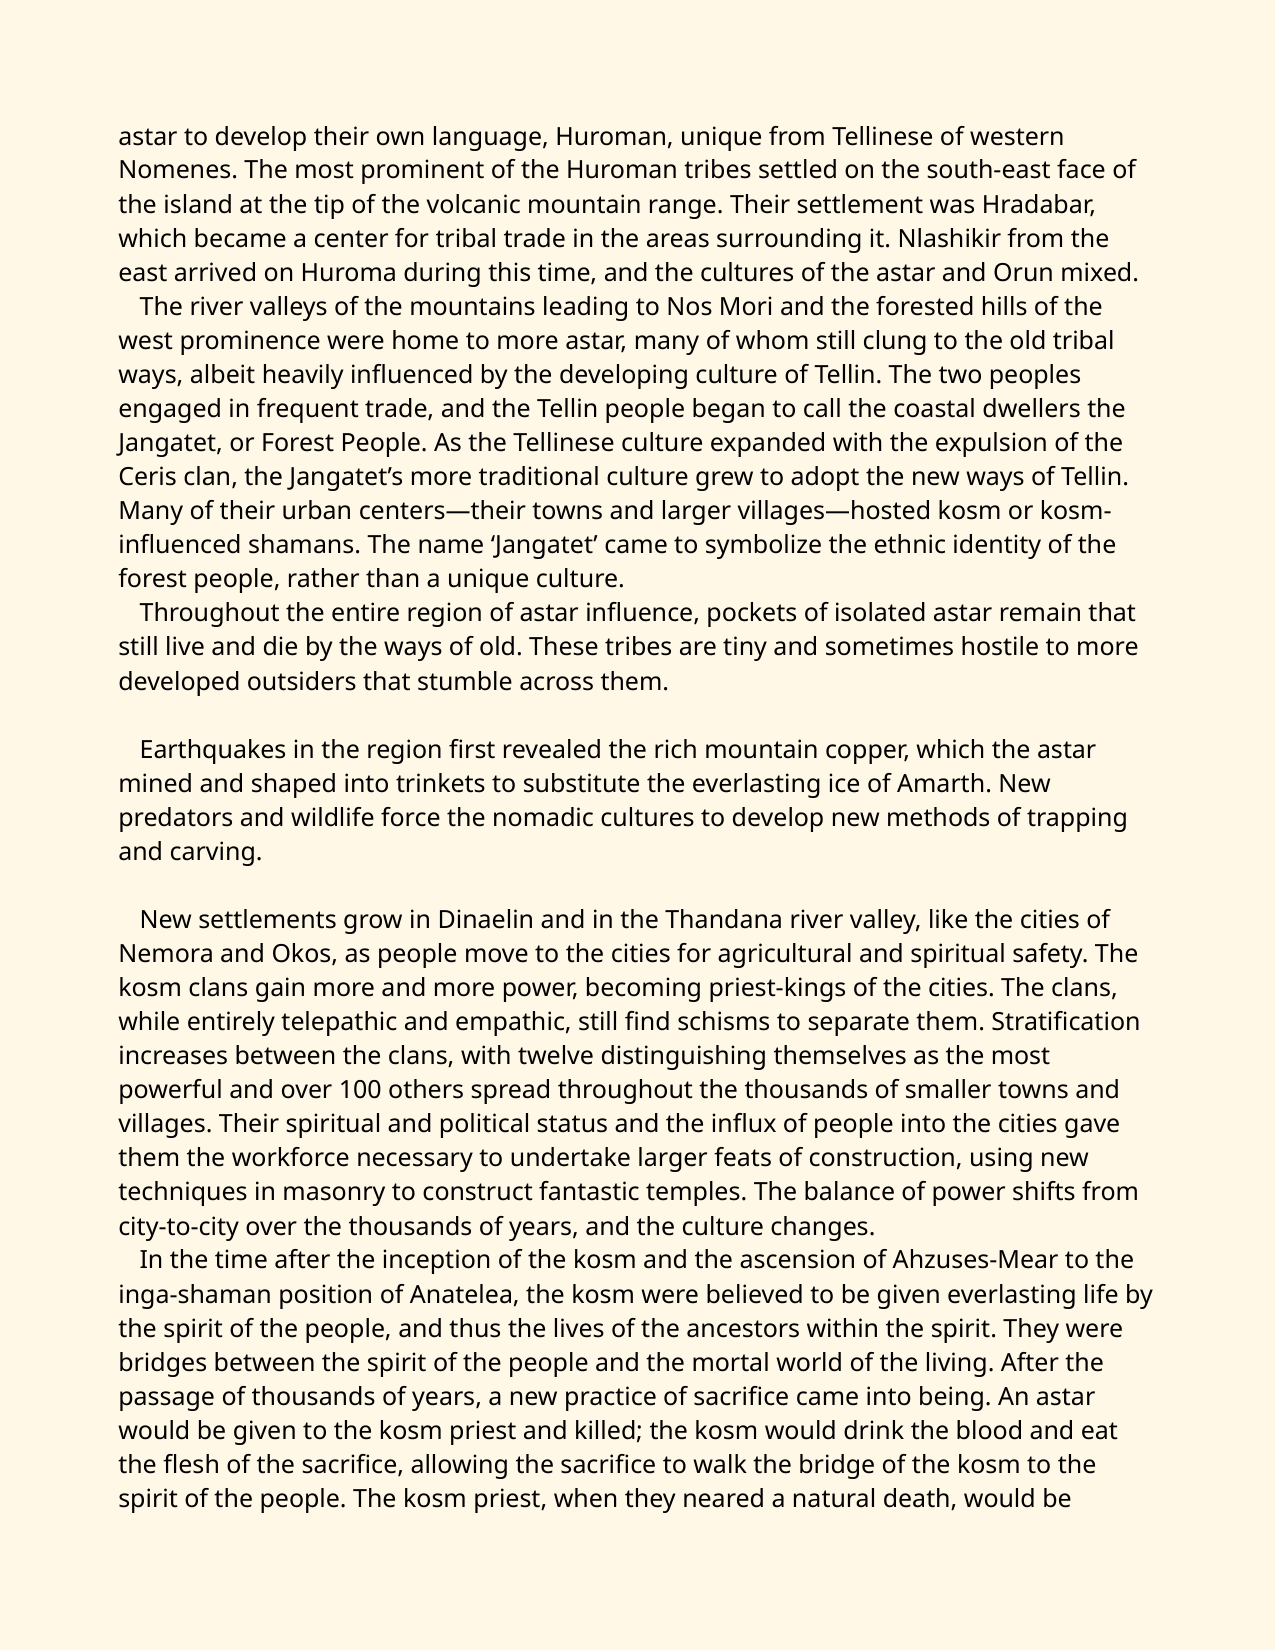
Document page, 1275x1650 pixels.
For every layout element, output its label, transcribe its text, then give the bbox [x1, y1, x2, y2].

text Earthquakes in the region first revealed the rich mountain copper, which the astar mined and shaped into trinkets to substitute the everlasting ice of Amarth. New predators and wildlife force the nomadic cultures to develop new methods of trapping and carving. [118, 731, 1157, 867]
text New settlements grow in Dinaelin and in the Thandana river valley, like the cities of Nemora and Okos, as people move to the cities for agricultural and spiritual safety. The kosm clans gain more and more power, becoming priest-kings of the cities. The clans, while entirely telepathic and empathic, still find schisms to separate them. Stratification increases between the clans, with twelve distinguishing themselves as the most powerful and over 100 others spread throughout the thousands of smaller towns and villages. Their spiritual and political status and the influx of people into the cities gave them the workforce necessary to undertake larger feats of construction, using new techniques in masonry to construct fantastic temples. The balance of power shifts from city-to-city over the thousands of years, and the culture changes. [118, 902, 1157, 1242]
text Throughout the entire region of astar influence, pockets of isolated astar remain that still live and die by the ways of old. These tribes are tiny and sometimes hostile to more developed outsiders that stumble across them. [118, 595, 1157, 697]
text astar to develop their own language, Huroman, unique from Tellinese of western Nomenes. The most prominent of the Huroman tribes settled on the south-east face of the island at the tip of the volcanic mountain range. Their settlement was Hradabar, which became a center for tribal trade in the areas surrounding it. Nlashikir from the east arrived on Huroma during this time, and the cultures of the astar and Orun mixed. [118, 118, 1157, 288]
text In the time after the inception of the kosm and the ascension of Ahzuses-Mear to the inga-shaman position of Anatelea, the kosm were believed to be given everlasting life by the spirit of the people, and thus the lives of the ancestors within the spirit. They were bridges between the spirit of the people and the mortal world of the living. After the passage of thousands of years, a new practice of sacrifice came into being. An astar would be given to the kosm priest and killed; the kosm would drink the blood and eat the flesh of the sacrifice, allowing the sacrifice to walk the bridge of the kosm to the spirit of the people. The kosm priest, when they neared a natural death, would be [118, 1242, 1157, 1515]
text The river valleys of the mountains leading to Nos Mori and the forested hills of the west prominence were home to more astar, many of whom still clung to the old tribal ways, albeit heavily influenced by the developing culture of Tellin. The two peoples engaged in frequent trade, and the Tellin people began to call the coastal dwellers the Jangatet, or Forest People. As the Tellinese culture expanded with the expulsion of the Ceris clan, the Jangatet’s more traditional culture grew to adopt the new ways of Tellin. Many of their urban centers—their towns and larger villages—hosted kosm or kosm-influenced shamans. The name ‘Jangatet’ came to symbolize the ethnic identity of the forest people, rather than a unique culture. [118, 288, 1157, 595]
